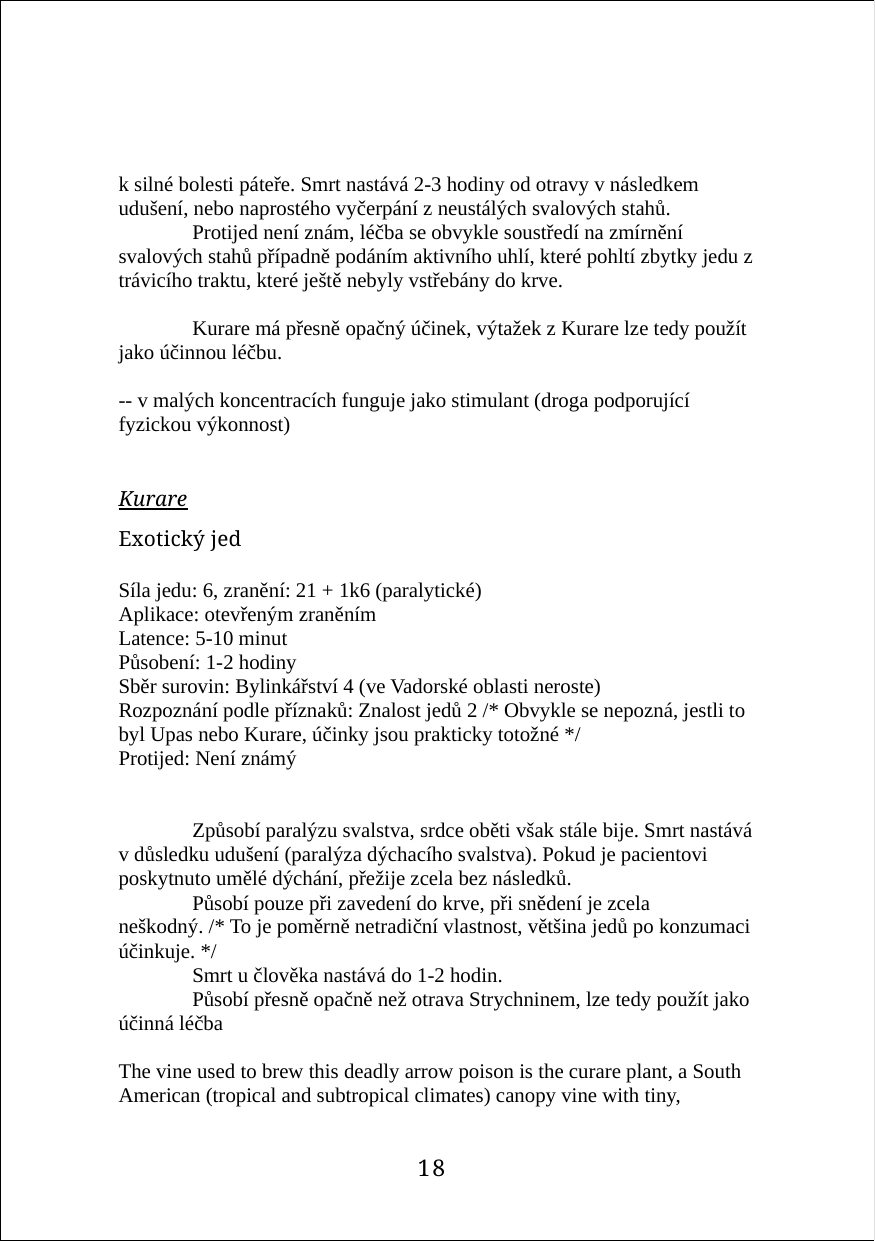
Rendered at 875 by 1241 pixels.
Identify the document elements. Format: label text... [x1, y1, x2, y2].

text Rozpoznání podle příznaků: Znalost jedů 2 /* Obvykle se nepozná, jestli to byl Upas nebo Kurare, účinky jsou prakticky totožné */ [118, 698, 756, 746]
text Aplikace: otevřeným zraněním [118, 602, 756, 626]
text -- v malých koncentracích funguje jako stimulant (droga podporující fyzickou výkonnost) [118, 388, 756, 436]
text Protijed: Není známý [118, 746, 756, 770]
text Latence: 5-10 minut [118, 626, 756, 650]
text Exotický jed [118, 524, 756, 553]
text Působí pouze při zavedení do krve, při snědení je zcela neškodný. /* To je poměrně netradiční vlastnost, většina jedů po konzumaci účinkuje. */ [118, 890, 756, 963]
text The vine used to brew this deadly arrow poison is the curare plant, a South American (tropical and subtropical climates) canopy vine with tiny, [118, 1059, 756, 1107]
text Způsobí paralýzu svalstva, srdce oběti však stále bije. Smrt nastává v důsledku udušení (paralýza dýchacího svalstva). Pokud je pacientovi poskytnuto umělé dýchání, přežije zcela bez následků. [118, 818, 756, 890]
text Síla jedu: 6, zranění: 21 + 1k6 (paralytické) [118, 578, 756, 602]
text Smrt u člověka nastává do 1-2 hodin. [118, 963, 756, 987]
text Sběr surovin: Bylinkářství 4 (ve Vadorské oblasti neroste) [118, 674, 756, 698]
text k silné bolesti páteře. Smrt nastává 2-3 hodiny od otravy v následkem udušení, nebo naprostého vyčerpání z neustálých svalových stahů. [118, 172, 756, 220]
text Kurare má přesně opačný účinek, výtažek z Kurare lze tedy použít jako účinnou léčbu. [118, 316, 756, 364]
text Působení: 1-2 hodiny [118, 650, 756, 674]
subtitle Kurare [118, 484, 756, 513]
text Protijed není znám, léčba se obvykle soustředí na zmírnění svalových stahů případně podáním aktivního uhlí, které pohltí zbytky jedu z trávicího traktu, které ještě nebyly vstřebány do krve. [118, 220, 756, 292]
text Působí přesně opačně než otrava Strychninem, lze tedy použít jako účinná léčba [118, 987, 756, 1035]
